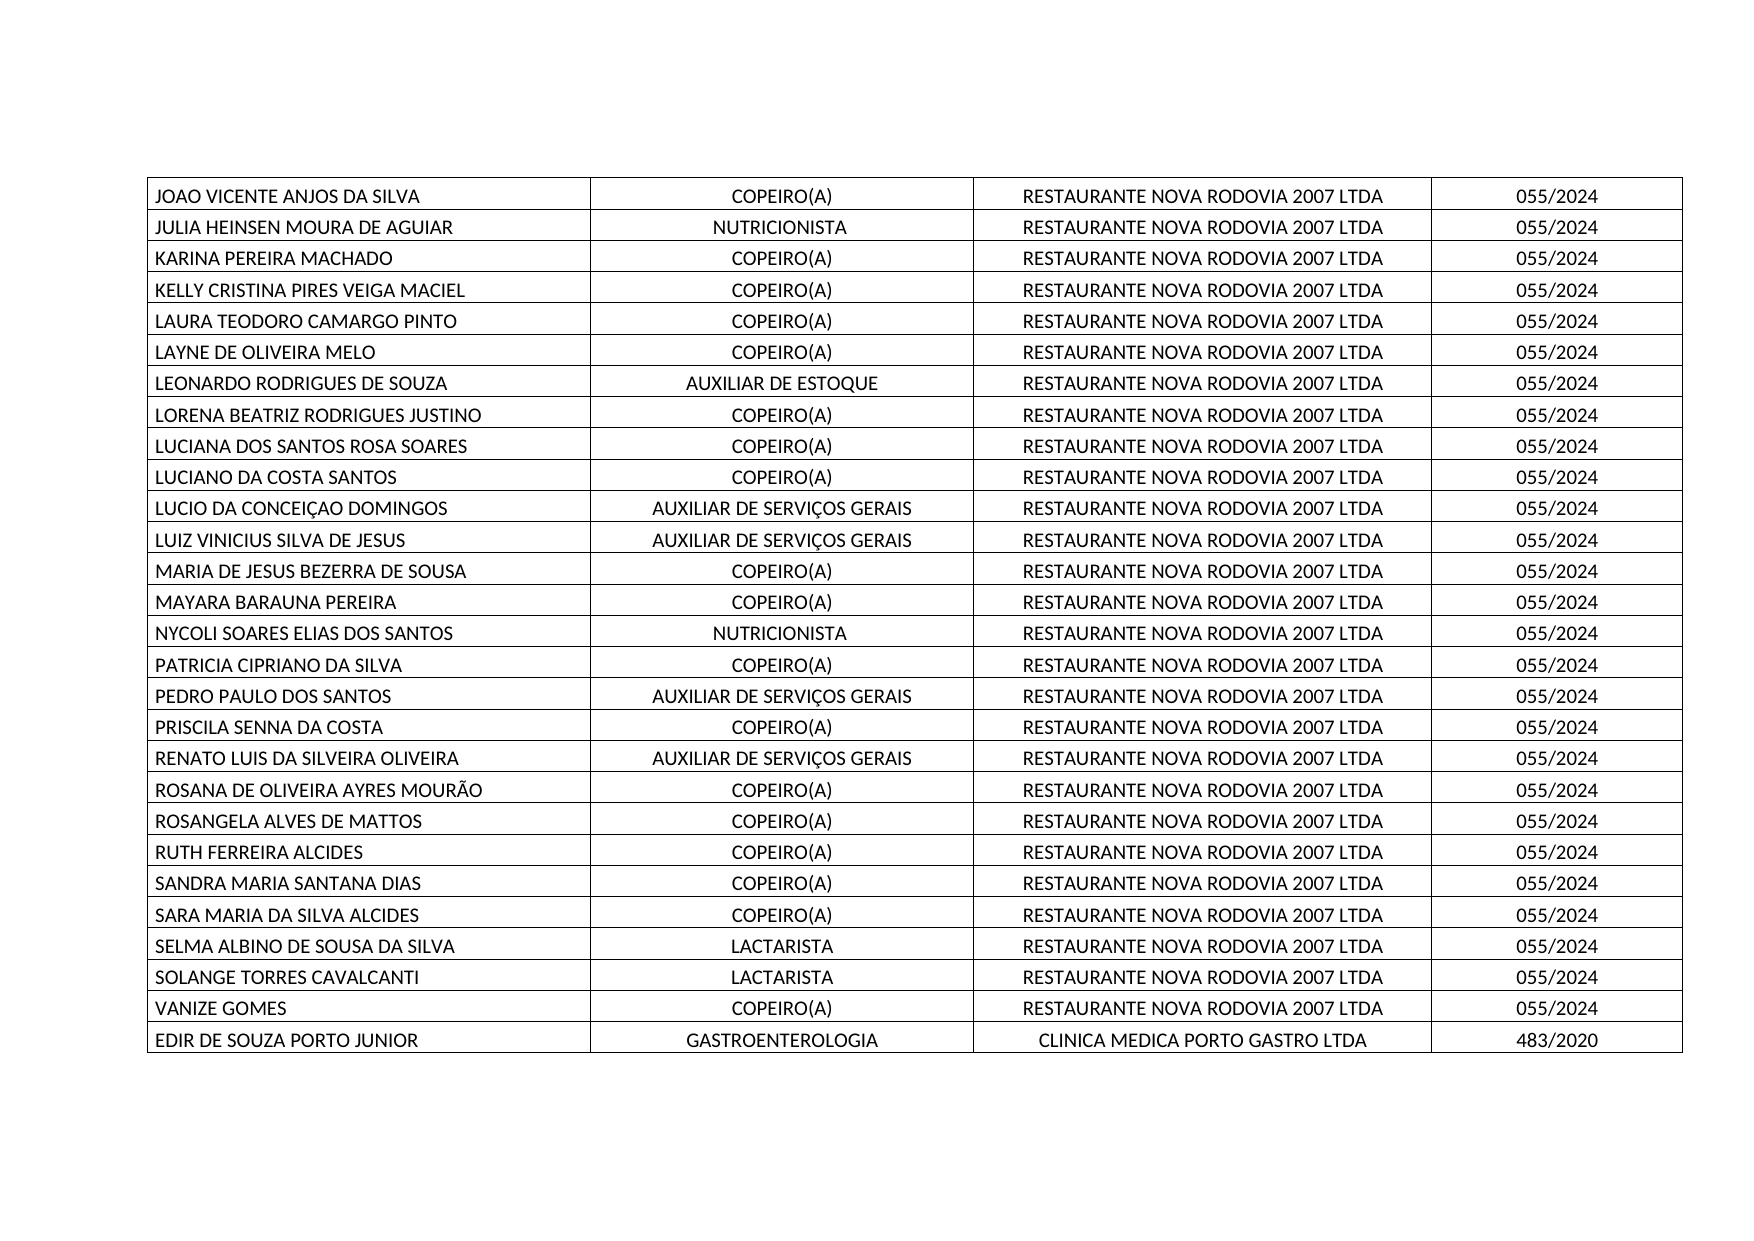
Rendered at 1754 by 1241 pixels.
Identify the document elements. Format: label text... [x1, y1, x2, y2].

table_cell LACTARISTA [591, 960, 973, 990]
table_cell SELMA ALBINO DE SOUSA DA SILVA [148, 928, 590, 958]
table_cell RESTAURANTE NOVA RODOVIA 2007 LTDA [974, 741, 1431, 771]
table_cell COPEIRO(A) [591, 835, 973, 865]
table_cell EDIR DE SOUZA PORTO JUNIOR [148, 1022, 590, 1052]
table_cell MARIA DE JESUS BEZERRA DE SOUSA [148, 553, 590, 583]
table_cell RESTAURANTE NOVA RODOVIA 2007 LTDA [974, 866, 1431, 896]
table_cell RESTAURANTE NOVA RODOVIA 2007 LTDA [974, 616, 1431, 646]
table_cell LUCIANA DOS SANTOS ROSA SOARES [148, 428, 590, 458]
table_cell COPEIRO(A) [591, 710, 973, 740]
table_cell ROSANGELA ALVES DE MATTOS [148, 803, 590, 833]
table_cell 055/2024 [1432, 991, 1682, 1021]
table_cell 055/2024 [1432, 616, 1682, 646]
table_cell AUXILIAR DE SERVIÇOS GERAIS [591, 522, 973, 552]
table_cell RUTH FERREIRA ALCIDES [148, 835, 590, 865]
table_cell 055/2024 [1432, 897, 1682, 927]
table_cell RESTAURANTE NOVA RODOVIA 2007 LTDA [974, 772, 1431, 802]
table_cell ROSANA DE OLIVEIRA AYRES MOURÃO [148, 772, 590, 802]
table_cell 055/2024 [1432, 678, 1682, 708]
table_cell JULIA HEINSEN MOURA DE AGUIAR [148, 210, 590, 240]
table_cell COPEIRO(A) [591, 428, 973, 458]
table_cell AUXILIAR DE SERVIÇOS GERAIS [591, 678, 973, 708]
table_cell LAYNE DE OLIVEIRA MELO [148, 335, 590, 365]
table_cell COPEIRO(A) [591, 241, 973, 271]
table_cell COPEIRO(A) [591, 272, 973, 302]
table_cell COPEIRO(A) [591, 866, 973, 896]
table_cell LACTARISTA [591, 928, 973, 958]
table_cell KARINA PEREIRA MACHADO [148, 241, 590, 271]
table_cell 055/2024 [1432, 803, 1682, 833]
table_cell RESTAURANTE NOVA RODOVIA 2007 LTDA [974, 428, 1431, 458]
table_cell RESTAURANTE NOVA RODOVIA 2007 LTDA [974, 991, 1431, 1021]
table_cell LAURA TEODORO CAMARGO PINTO [148, 303, 590, 333]
table_cell 055/2024 [1432, 335, 1682, 365]
table_cell RESTAURANTE NOVA RODOVIA 2007 LTDA [974, 553, 1431, 583]
table_cell RESTAURANTE NOVA RODOVIA 2007 LTDA [974, 397, 1431, 427]
table_cell RESTAURANTE NOVA RODOVIA 2007 LTDA [974, 585, 1431, 615]
table_cell AUXILIAR DE ESTOQUE [591, 366, 973, 396]
table_cell SOLANGE TORRES CAVALCANTI [148, 960, 590, 990]
table_cell COPEIRO(A) [591, 772, 973, 802]
table_cell SARA MARIA DA SILVA ALCIDES [148, 897, 590, 927]
table_cell COPEIRO(A) [591, 897, 973, 927]
table_cell COPEIRO(A) [591, 335, 973, 365]
table_cell 055/2024 [1432, 772, 1682, 802]
table_cell COPEIRO(A) [591, 303, 973, 333]
table_cell LUIZ VINICIUS SILVA DE JESUS [148, 522, 590, 552]
table_cell AUXILIAR DE SERVIÇOS GERAIS [591, 491, 973, 521]
table_cell COPEIRO(A) [591, 178, 973, 208]
table_cell RESTAURANTE NOVA RODOVIA 2007 LTDA [974, 272, 1431, 302]
table_cell PEDRO PAULO DOS SANTOS [148, 678, 590, 708]
table_cell 055/2024 [1432, 647, 1682, 677]
table_cell LORENA BEATRIZ RODRIGUES JUSTINO [148, 397, 590, 427]
table_cell KELLY CRISTINA PIRES VEIGA MACIEL [148, 272, 590, 302]
table_cell 055/2024 [1432, 366, 1682, 396]
table_cell LUCIO DA CONCEIÇAO DOMINGOS [148, 491, 590, 521]
table_cell GASTROENTEROLOGIA [591, 1022, 973, 1052]
table_cell RESTAURANTE NOVA RODOVIA 2007 LTDA [974, 803, 1431, 833]
table_cell 055/2024 [1432, 960, 1682, 990]
table_cell RESTAURANTE NOVA RODOVIA 2007 LTDA [974, 178, 1431, 208]
table_cell RENATO LUIS DA SILVEIRA OLIVEIRA [148, 741, 590, 771]
table_cell COPEIRO(A) [591, 460, 973, 490]
table_cell RESTAURANTE NOVA RODOVIA 2007 LTDA [974, 897, 1431, 927]
table_cell COPEIRO(A) [591, 803, 973, 833]
table_cell RESTAURANTE NOVA RODOVIA 2007 LTDA [974, 522, 1431, 552]
table_cell RESTAURANTE NOVA RODOVIA 2007 LTDA [974, 335, 1431, 365]
table_cell COPEIRO(A) [591, 991, 973, 1021]
table_cell 055/2024 [1432, 428, 1682, 458]
table_cell VANIZE GOMES [148, 991, 590, 1021]
table_cell SANDRA MARIA SANTANA DIAS [148, 866, 590, 896]
table_cell 483/2020 [1432, 1022, 1682, 1052]
table_cell PRISCILA SENNA DA COSTA [148, 710, 590, 740]
table_cell 055/2024 [1432, 210, 1682, 240]
table_cell 055/2024 [1432, 460, 1682, 490]
table_cell RESTAURANTE NOVA RODOVIA 2007 LTDA [974, 366, 1431, 396]
table_cell RESTAURANTE NOVA RODOVIA 2007 LTDA [974, 835, 1431, 865]
table_cell RESTAURANTE NOVA RODOVIA 2007 LTDA [974, 928, 1431, 958]
table_cell 055/2024 [1432, 835, 1682, 865]
table_cell COPEIRO(A) [591, 553, 973, 583]
table_cell MAYARA BARAUNA PEREIRA [148, 585, 590, 615]
table_cell NUTRICIONISTA [591, 616, 973, 646]
table_cell NYCOLI SOARES ELIAS DOS SANTOS [148, 616, 590, 646]
table_cell 055/2024 [1432, 397, 1682, 427]
table_cell 055/2024 [1432, 866, 1682, 896]
table_cell CLINICA MEDICA PORTO GASTRO LTDA [974, 1022, 1431, 1052]
table_cell LEONARDO RODRIGUES DE SOUZA [148, 366, 590, 396]
table_cell COPEIRO(A) [591, 647, 973, 677]
table_cell 055/2024 [1432, 178, 1682, 208]
table_cell 055/2024 [1432, 928, 1682, 958]
table_cell PATRICIA CIPRIANO DA SILVA [148, 647, 590, 677]
table_cell RESTAURANTE NOVA RODOVIA 2007 LTDA [974, 647, 1431, 677]
table_cell 055/2024 [1432, 491, 1682, 521]
table_cell 055/2024 [1432, 553, 1682, 583]
table_cell 055/2024 [1432, 272, 1682, 302]
table_cell RESTAURANTE NOVA RODOVIA 2007 LTDA [974, 491, 1431, 521]
table_cell LUCIANO DA COSTA SANTOS [148, 460, 590, 490]
table_cell 055/2024 [1432, 522, 1682, 552]
table_cell COPEIRO(A) [591, 397, 973, 427]
table_cell 055/2024 [1432, 241, 1682, 271]
table_cell RESTAURANTE NOVA RODOVIA 2007 LTDA [974, 678, 1431, 708]
table_cell RESTAURANTE NOVA RODOVIA 2007 LTDA [974, 960, 1431, 990]
table_cell RESTAURANTE NOVA RODOVIA 2007 LTDA [974, 460, 1431, 490]
table_cell RESTAURANTE NOVA RODOVIA 2007 LTDA [974, 710, 1431, 740]
table_cell RESTAURANTE NOVA RODOVIA 2007 LTDA [974, 210, 1431, 240]
table_cell AUXILIAR DE SERVIÇOS GERAIS [591, 741, 973, 771]
table_cell RESTAURANTE NOVA RODOVIA 2007 LTDA [974, 241, 1431, 271]
table_cell 055/2024 [1432, 303, 1682, 333]
table_cell 055/2024 [1432, 710, 1682, 740]
table_cell COPEIRO(A) [591, 585, 973, 615]
table_cell 055/2024 [1432, 585, 1682, 615]
table_cell 055/2024 [1432, 741, 1682, 771]
table_cell NUTRICIONISTA [591, 210, 973, 240]
table_cell JOAO VICENTE ANJOS DA SILVA [148, 178, 590, 208]
table_cell RESTAURANTE NOVA RODOVIA 2007 LTDA [974, 303, 1431, 333]
